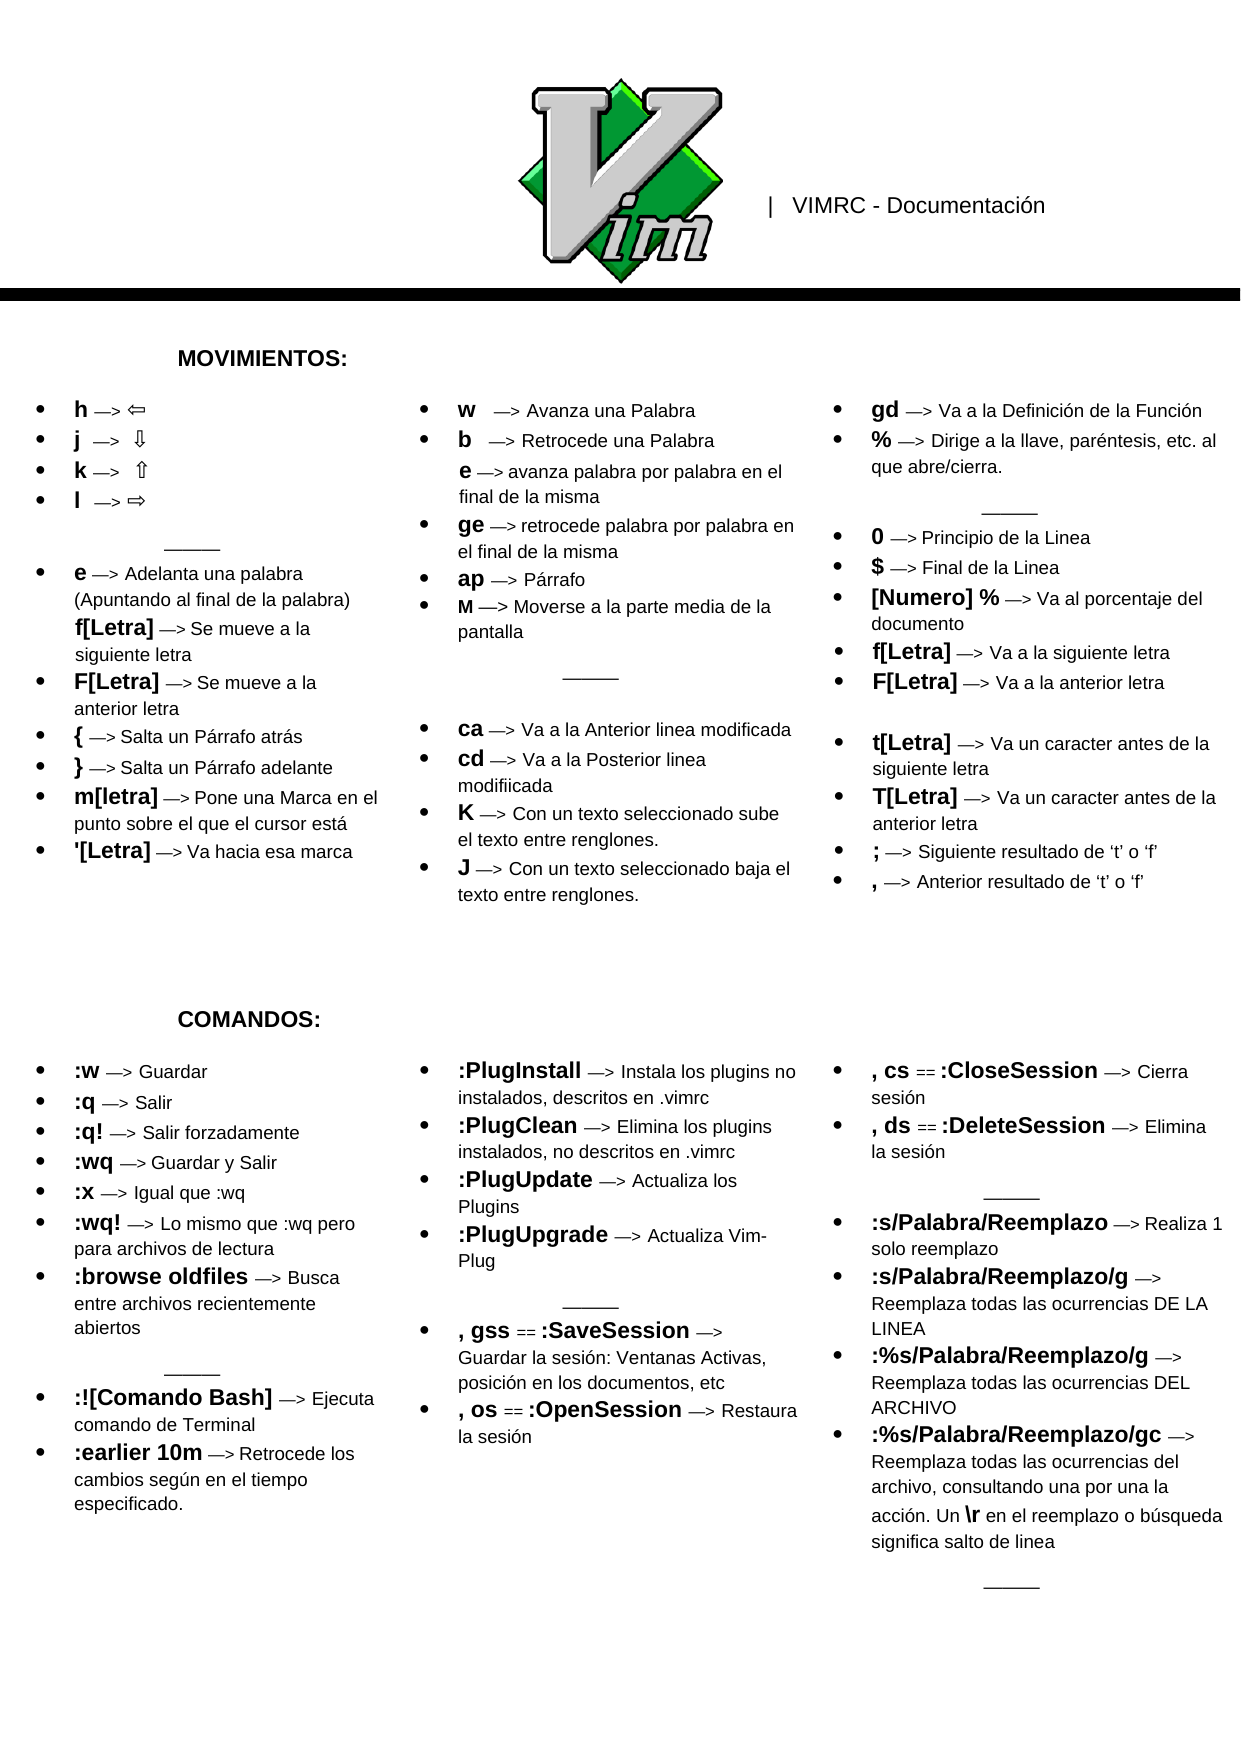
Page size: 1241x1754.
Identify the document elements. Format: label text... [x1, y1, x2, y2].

table_header w —> Avanza una Palabra b —> Retrocede una Palabra e —> avanza palabra por palabra en el final de la misma ge —> retrocede palabra por palabra en el final de la misma ap —> Párrafo M —> Moverse a la parte media de la pantalla ——— ca —> Va a la Anterior linea modificada cd —> Va a la Posterior linea modifiicada K —> Con un texto seleccionado sube el texto entre renglones. J —> Con un texto seleccionado baja el texto entre renglones. [384, 396, 797, 955]
text COMANDOS: [177, 1006, 1152, 1033]
table_header , cs == :CloseSession —> Cierra sesión , ds == :DeleteSession —> Elimina la sesión ——— :s/Palabra/Reemplazo —> Realiza 1 solo reemplazo :s/Palabra/Reemplazo/g —> Reemplaza todas las ocurrencias DE LA LINEA :%s/Palabra/Reemplazo/g —> Reemplaza todas las ocurrencias DEL ARCHIVO :%s/Palabra/Reemplazo/gc —> Reemplaza todas las ocurrencias del archivo, consultando una por una la acción. Un \r en el reemplazo o búsqueda significa salto de linea ——— [797, 1058, 1225, 1624]
table_header :PlugInstall —> Instala los plugins no instalados, descritos en .vimrc :PlugClean —> Elimina los plugins instalados, no descritos en .vimrc :PlugUpdate —> Actualiza los Plugins :PlugUpgrade —> Actualiza Vim-Plug ——— , gss == :SaveSession —> Guardar la sesión: Ventanas Activas, posición en los documentos, etc , os == :OpenSession —> Restaura la sesión [384, 1058, 797, 1624]
text | VIMRC - Documentación [723, 192, 1152, 218]
table_header :w —> Guardar :q —> Salir :q! —> Salir forzadamente :wq —> Guardar y Salir :x —> Igual que :wq :wq! —> Lo mismo que :wq pero para archivos de lectura :browse oldfiles —> Busca entre archivos recientemente abiertos ——— :![Comando Bash] —> Ejecuta comando de Terminal :earlier 10m —> Retrocede los cambios según en el tiempo especificado. [0, 1058, 384, 1624]
table_header gd —> Va a la Definición de la Función % —> Dirige a la llave, paréntesis, etc. al que abre/cierra. ——— 0 —> Principio de la Linea $ —> Final de la Linea [Numero] % —> Va al porcentaje del documento f[Letra] —> Va a la siguiente letra F[Letra] —> Va a la anterior letra t[Letra] —> Va un caracter antes de la siguiente letra T[Letra] —> Va un caracter antes de la anterior letra ; —> Siguiente resultado de ‘t’ o ‘f’ , —> Anterior resultado de ‘t’ o ‘f’ [797, 396, 1222, 955]
text MOVIMIENTOS: [177, 345, 1152, 371]
picture [517, 78, 723, 284]
table_header h —> ⇦ j —> ⇩ k —> ⇧ l —> ⇨ ——— e —> Adelanta una palabra (Apuntando al final de la palabra) f[Letra] —> Se mueve a la siguiente letra F[Letra] —> Se mueve a la anterior letra { —> Salta un Párrafo atrás } —> Salta un Párrafo adelante m[letra] —> Pone una Marca en el punto sobre el que el cursor está '[Letra] —> Va hacia esa marca [0, 396, 384, 955]
